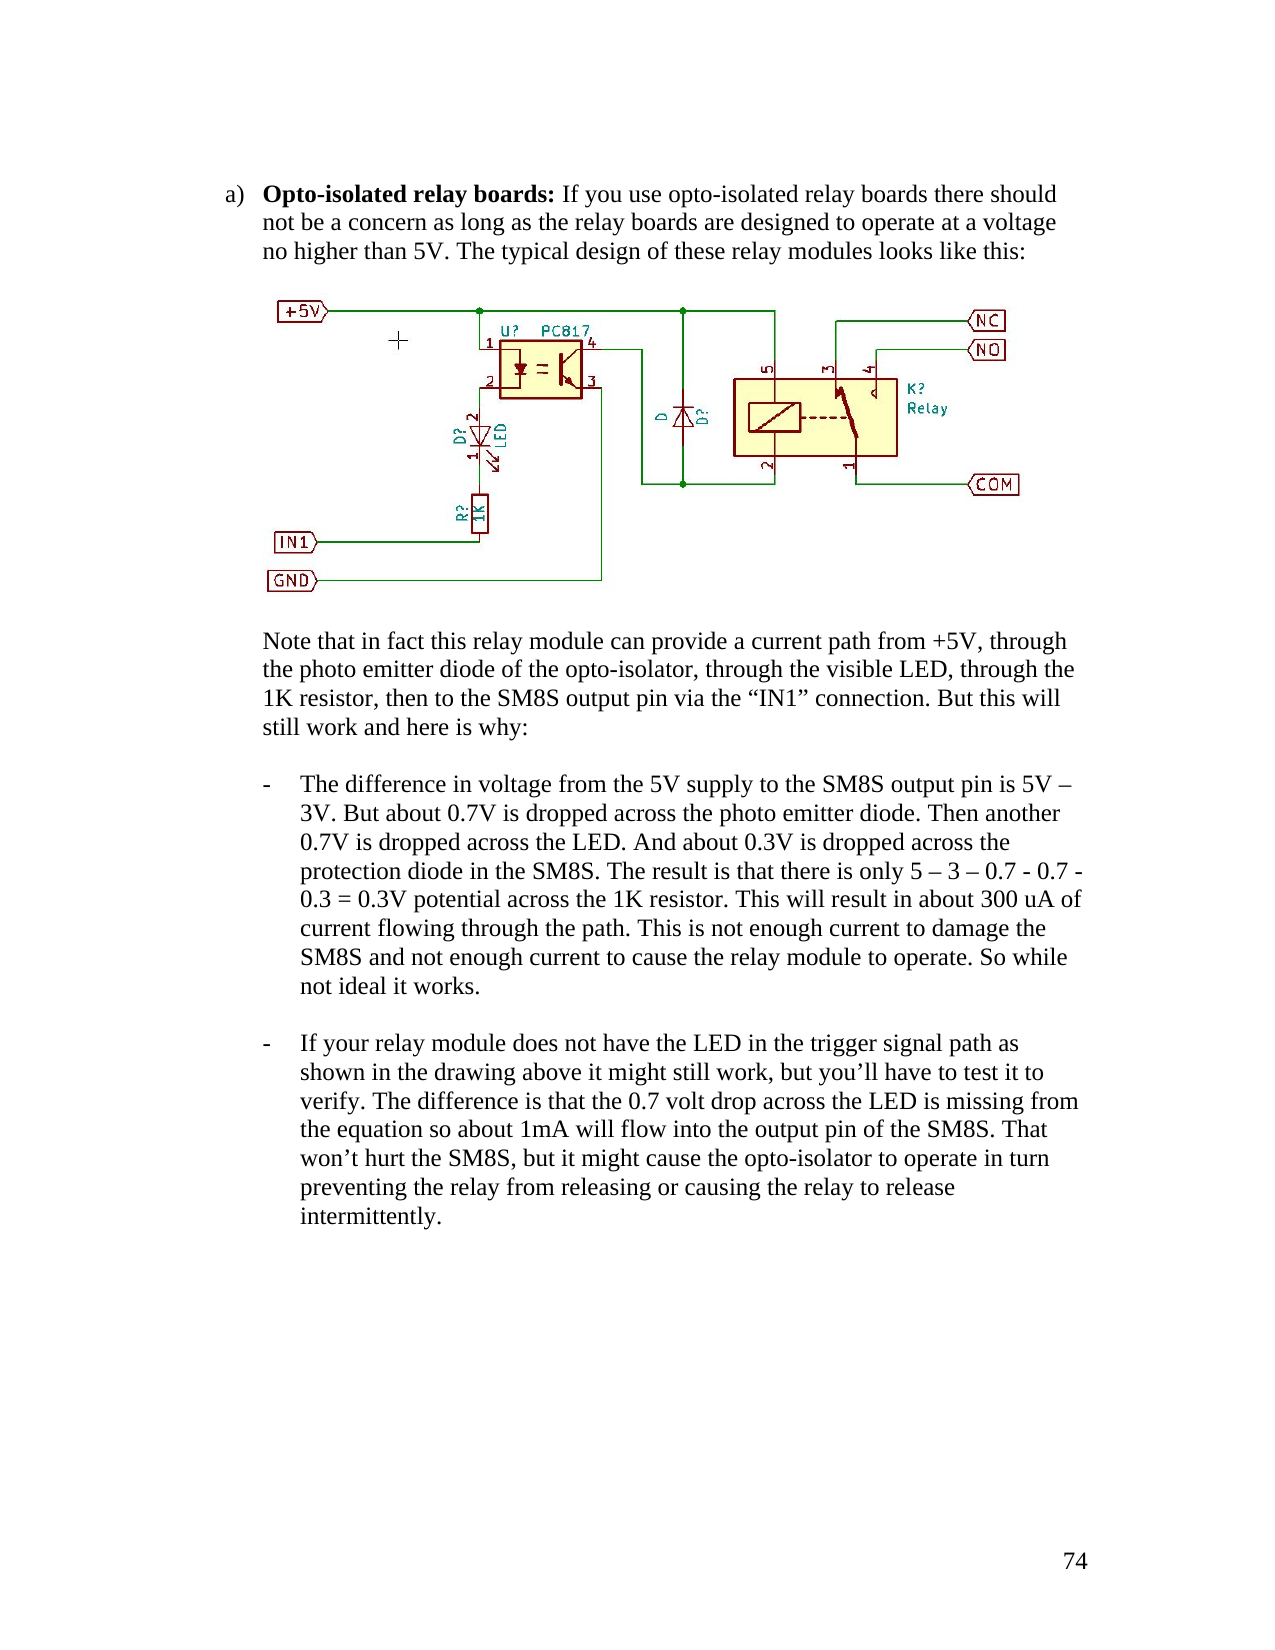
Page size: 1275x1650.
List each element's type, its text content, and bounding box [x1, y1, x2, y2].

picture [262, 293, 1024, 597]
list Opto-isolated relay boards: If you use opto-isolated relay boards there should not be a concern as long as the relay boards are designed to operate at a voltage no higher than 5V. The typical design of these relay modules looks like this: [225, 179, 1087, 265]
list If your relay module does not have the LED in the trigger signal path as shown in the drawing above it might still work, but you’ll have to test it to verify. The difference is that the 0.7 volt drop across the LED is missing from the equation so about 1mA will flow into the output pin of the SM8S. That won’t hurt the SM8S, but it might cause the opto-isolator to operate in turn preventing the relay from releasing or causing the relay to release intermittently. [262, 1028, 1087, 1229]
text Note that in fact this relay module can provide a current path from +5V, through the photo emitter diode of the opto-isolator, through the visible LED, through the 1K resistor, then to the SM8S output pin via the “IN1” connection. But this will still work and here is why: [262, 626, 1087, 741]
list The difference in voltage from the 5V supply to the SM8S output pin is 5V – 3V. But about 0.7V is dropped across the photo emitter diode. Then another 0.7V is dropped across the LED. And about 0.3V is dropped across the protection diode in the SM8S. The result is that there is only 5 – 3 – 0.7 - 0.7 - 0.3 = 0.3V potential across the 1K resistor. This will result in about 300 uA of current flowing through the path. This is not enough current to damage the SM8S and not enough current to cause the relay module to operate. So while not ideal it works. [262, 769, 1087, 999]
